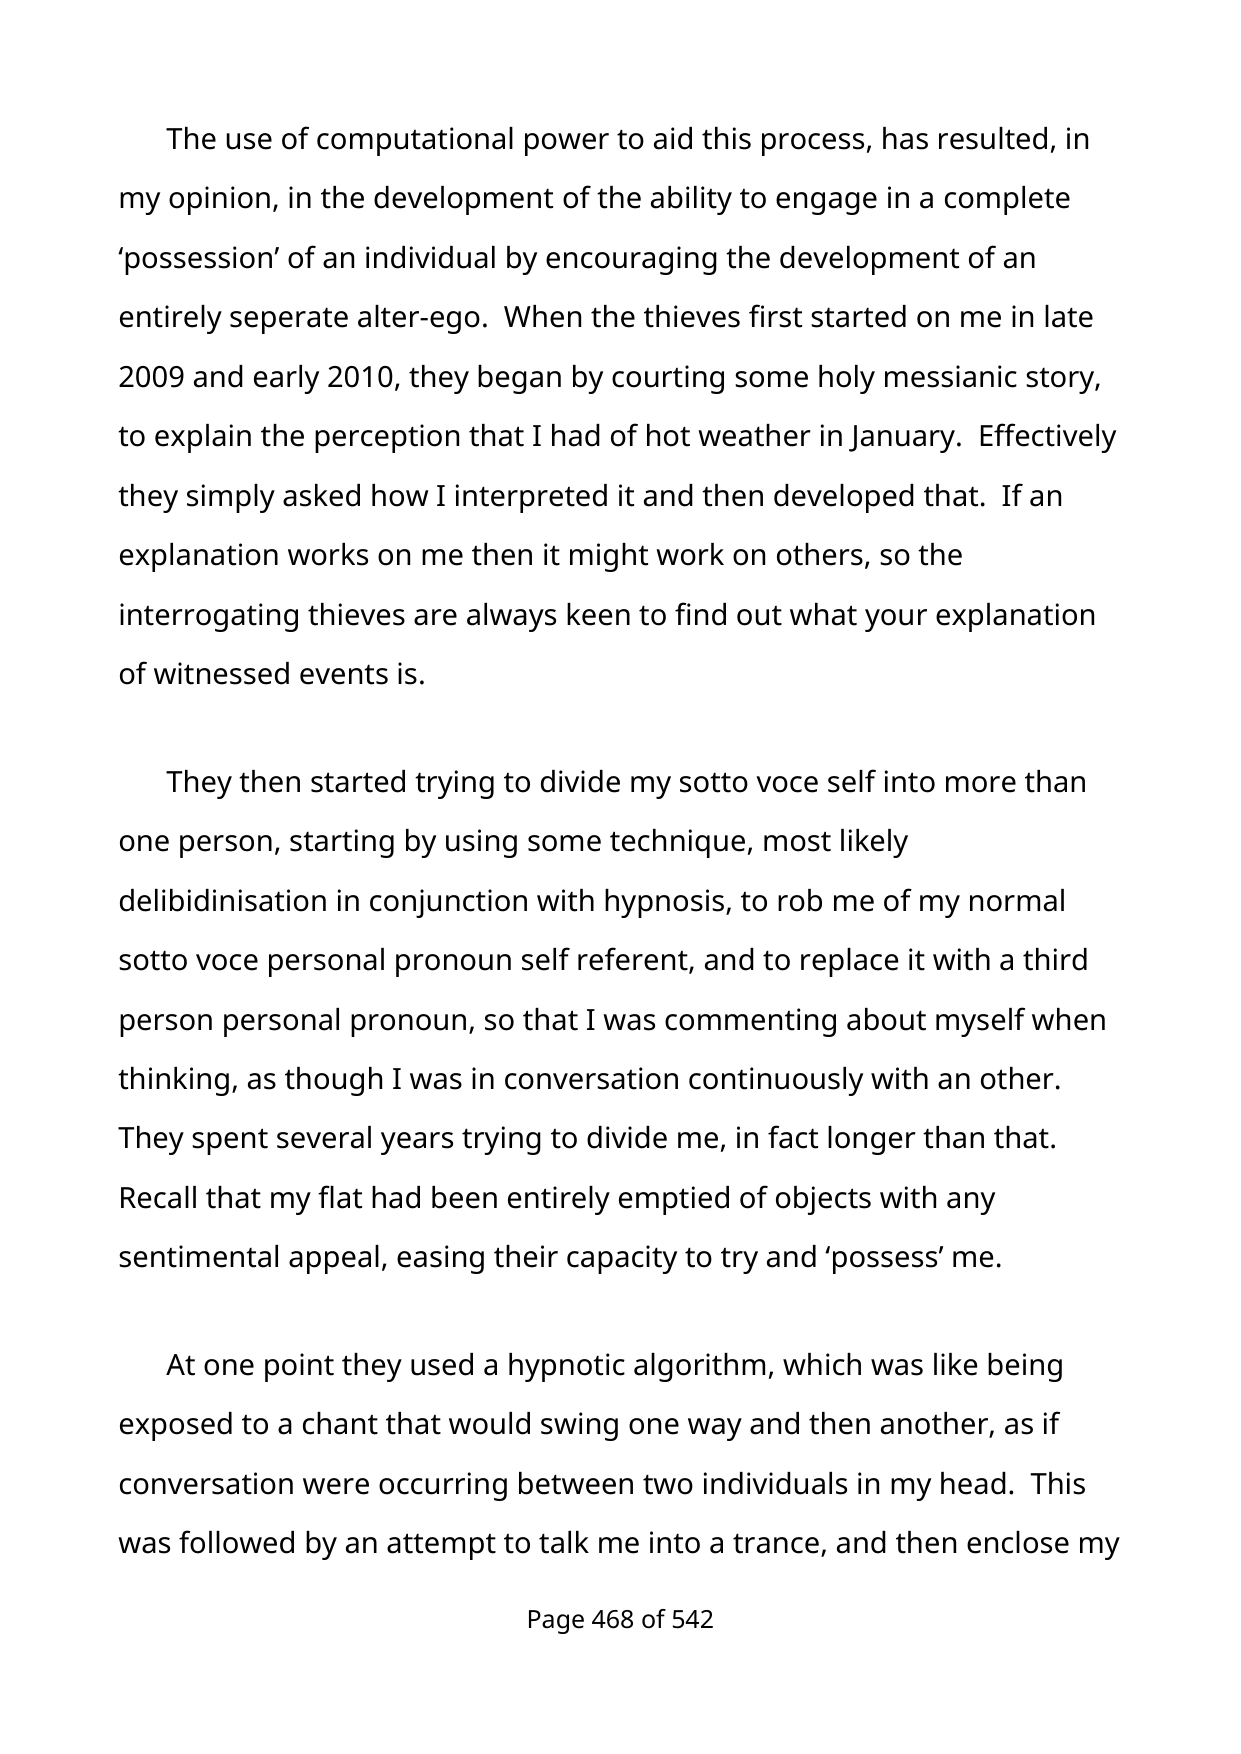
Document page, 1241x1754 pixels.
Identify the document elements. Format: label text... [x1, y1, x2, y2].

text The use of computational power to aid this process, has resulted, in my opinion, in the development of the ability to engage in a complete ‘possession’ of an individual by encouraging the development of an entirely seperate alter-ego. When the thieves first started on me in late 2009 and early 2010, they began by courting some holy messianic story, to explain the perception that I had of hot weather in January. Effectively they simply asked how I interpreted it and then developed that. If an explanation works on me then it might work on others, so the interrogating thieves are always keen to find out what your explanation of witnessed events is. [118, 118, 1122, 693]
text They then started trying to divide my sotto voce self into more than one person, starting by using some technique, most likely delibidinisation in conjunction with hypnosis, to rob me of my normal sotto voce personal pronoun self referent, and to replace it with a third person personal pronoun, so that I was commenting about myself when thinking, as though I was in conversation continuously with an other. They spent several years trying to divide me, in fact longer than that. Recall that my flat had been entirely emptied of objects with any sentimental appeal, easing their capacity to try and ‘possess’ me. [118, 761, 1122, 1276]
text At one point they used a hypnotic algorithm, which was like being exposed to a chant that would swing one way and then another, as if conversation were occurring between two individuals in my head. This was followed by an attempt to talk me into a trance, and then enclose my [118, 1344, 1122, 1562]
